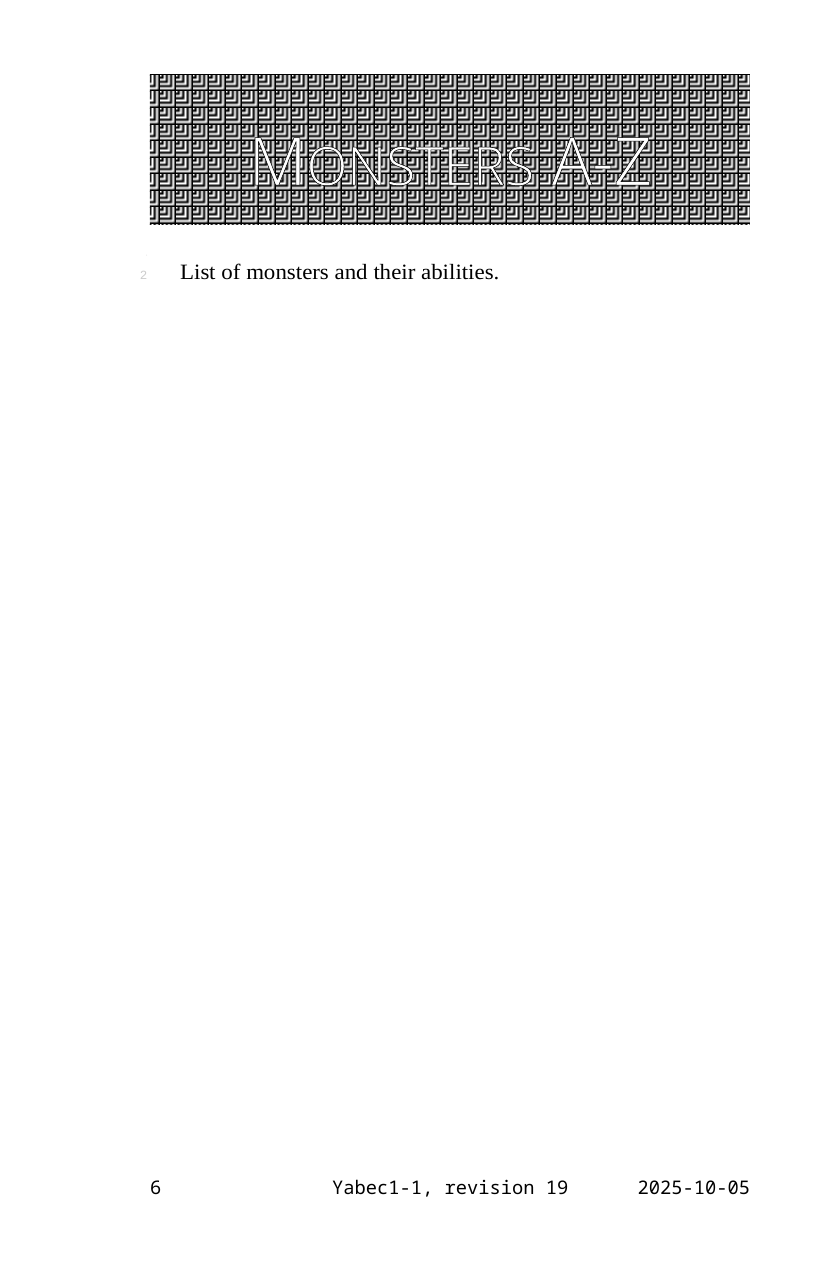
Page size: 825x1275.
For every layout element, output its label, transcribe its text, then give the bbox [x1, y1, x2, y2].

picture [149, 74, 750, 225]
text List of monsters and their abilities. [150, 260, 750, 284]
